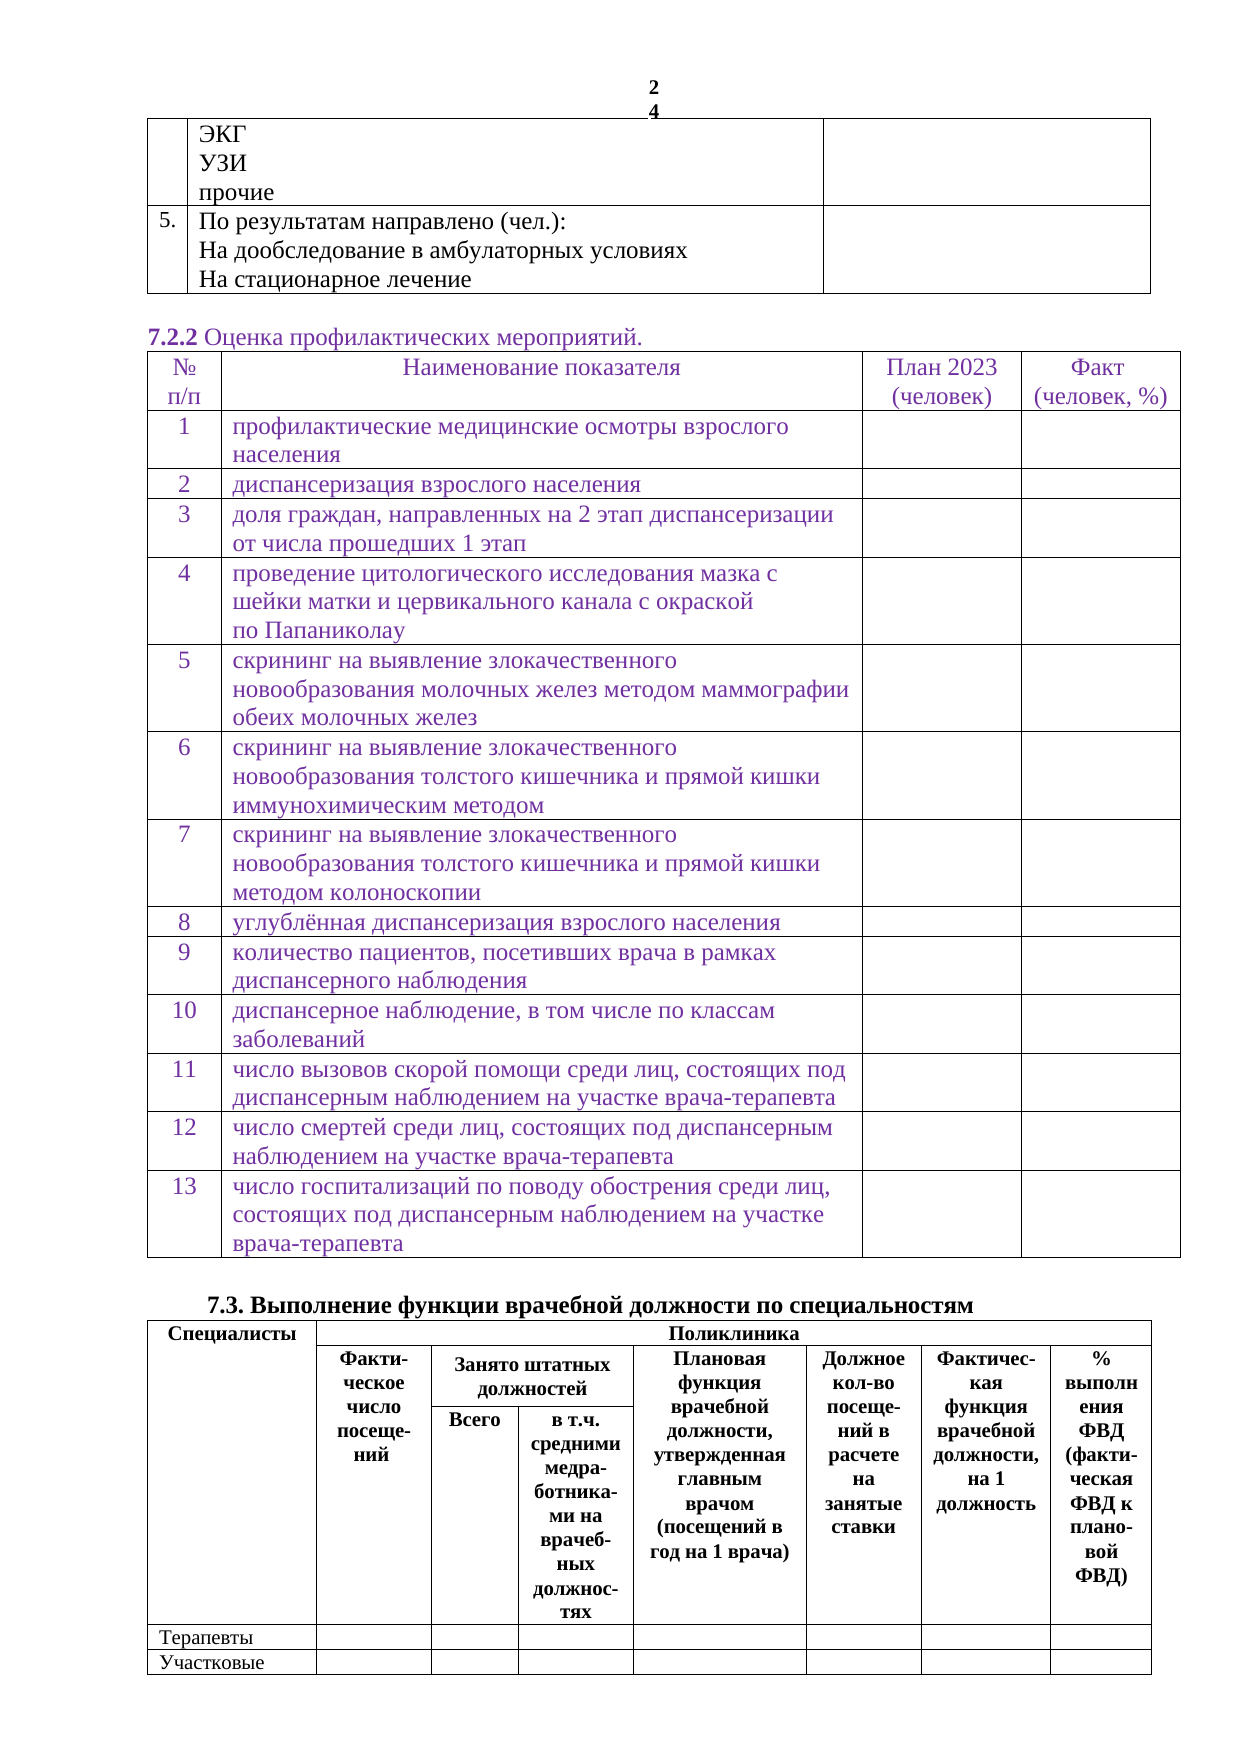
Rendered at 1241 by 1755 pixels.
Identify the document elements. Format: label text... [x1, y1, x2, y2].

table_cell 12 [148, 1112, 221, 1170]
table_cell [824, 119, 1150, 205]
table_cell [634, 1625, 806, 1649]
table_cell [863, 1054, 1021, 1111]
table_cell [1022, 558, 1180, 644]
table_header Факт (человек, %) [1022, 352, 1180, 410]
table_cell [1051, 1650, 1151, 1674]
table_header Наименование показателя [222, 352, 862, 410]
table_cell [1022, 411, 1180, 468]
table_cell Участковые [148, 1650, 316, 1674]
table_cell [863, 469, 1021, 498]
table_cell [863, 907, 1021, 936]
table_cell 5 [148, 645, 221, 731]
table_cell [863, 558, 1021, 644]
table_cell 5. [148, 206, 187, 293]
table_cell 2 [148, 469, 221, 498]
table_cell число вызовов скорой помощи среди лиц, состоящих под диспансерным наблюдением на участке врача-терапевта [222, 1054, 862, 1111]
table_cell [863, 645, 1021, 731]
table_cell Факти-ческое число посеще-ний [317, 1346, 431, 1623]
text 7.3. Выполнение функции врачебной должности по специальностям [152, 1287, 1152, 1320]
table_cell [863, 937, 1021, 994]
table_cell [432, 1650, 518, 1674]
table_cell 6 [148, 732, 221, 818]
table_cell [807, 1650, 921, 1674]
table_cell 11 [148, 1054, 221, 1111]
table_cell 13 [148, 1171, 221, 1257]
table_cell 4 [148, 558, 221, 644]
table_cell % выполнения ФВД (факти-ческая ФВД к плано-вой ФВД) [1051, 1346, 1151, 1623]
table_cell доля граждан, направленных на 2 этап диспансеризации от числа прошедших 1 этап [222, 499, 862, 557]
table_cell [317, 1625, 431, 1649]
table_cell [1022, 469, 1180, 498]
table_cell Всего [432, 1407, 518, 1623]
table_cell Плановая функция врачебной должности, утвержденная главным врачом (посещений в год на 1 врача) [634, 1346, 806, 1623]
table_cell [863, 1112, 1021, 1170]
table_cell [922, 1650, 1050, 1674]
table_cell скрининг на выявление злокачественного новообразования толстого кишечника и прямой кишки методом колоноскопии [222, 820, 862, 906]
table_cell [863, 1171, 1021, 1257]
table_cell [863, 411, 1021, 468]
table_cell [317, 1650, 431, 1674]
table_cell [1022, 1054, 1180, 1111]
table_cell [1022, 1171, 1180, 1257]
table_cell в т.ч. средними медра-ботника-ми на врачеб-ных должнос-тях [519, 1407, 633, 1623]
table_cell 9 [148, 937, 221, 994]
table_header № п/п [148, 352, 221, 410]
table_cell [863, 820, 1021, 906]
table_cell [863, 732, 1021, 818]
table_cell диспансерное наблюдение, в том числе по классам заболеваний [222, 995, 862, 1053]
table_header Поликлиника [317, 1321, 1151, 1345]
table_cell [1022, 995, 1180, 1053]
table_header План 2023 (человек) [863, 352, 1021, 410]
table_cell [519, 1650, 633, 1674]
table_cell проведение цитологического исследования мазка с шейки матки и цервикального канала с окраской по Папаниколау [222, 558, 862, 644]
table_header Специалисты [148, 1321, 316, 1623]
table_cell 10 [148, 995, 221, 1053]
table_cell 7 [148, 820, 221, 906]
table_cell [1022, 732, 1180, 818]
table_cell Должное кол-во посеще-ний в расчете на занятые ставки [807, 1346, 921, 1623]
table_cell [1022, 937, 1180, 994]
text 7.2.2 Оценка профилактических мероприятий. [148, 322, 1152, 351]
table_cell [1022, 820, 1180, 906]
table_cell Терапевты [148, 1625, 316, 1649]
table_cell углублённая диспансеризация взрослого населения [222, 907, 862, 936]
table_cell По результатам направлено (чел.): На дообследование в амбулаторных условиях На стационарное лечение [188, 206, 823, 293]
table_cell 3 [148, 499, 221, 557]
table_cell число смертей среди лиц, состоящих под диспансерным наблюдением на участке врача-терапевта [222, 1112, 862, 1170]
table_cell [148, 119, 187, 205]
table_cell диспансеризация взрослого населения [222, 469, 862, 498]
table_cell [1022, 499, 1180, 557]
table_cell профилактические медицинские осмотры взрослого населения [222, 411, 862, 468]
table_cell скрининг на выявление злокачественного новообразования молочных желез методом маммографии обеих молочных желез [222, 645, 862, 731]
table_cell 8 [148, 907, 221, 936]
table_cell [519, 1625, 633, 1649]
table_cell 1 [148, 411, 221, 468]
table_cell [863, 995, 1021, 1053]
table_cell [1022, 907, 1180, 936]
table_cell число госпитализаций по поводу обострения среди лиц, состоящих под диспансерным наблюдением на участке врача-терапевта [222, 1171, 862, 1257]
table_cell [807, 1625, 921, 1649]
table_cell Фактичес-кая функция врачебной должности, на 1 должность [922, 1346, 1050, 1623]
table_cell [432, 1625, 518, 1649]
table_cell [863, 499, 1021, 557]
table_cell [1051, 1625, 1151, 1649]
table_cell количество пациентов, посетивших врача в рамках диспансерного наблюдения [222, 937, 862, 994]
table_cell ЭКГ УЗИ прочие [188, 119, 823, 205]
table_cell [824, 206, 1150, 293]
table_cell Занято штатных должностей [432, 1346, 633, 1406]
table_cell [1022, 645, 1180, 731]
table_cell [1022, 1112, 1180, 1170]
table_cell [922, 1625, 1050, 1649]
table_cell [634, 1650, 806, 1674]
table_cell скрининг на выявление злокачественного новообразования толстого кишечника и прямой кишки иммунохимическим методом [222, 732, 862, 818]
